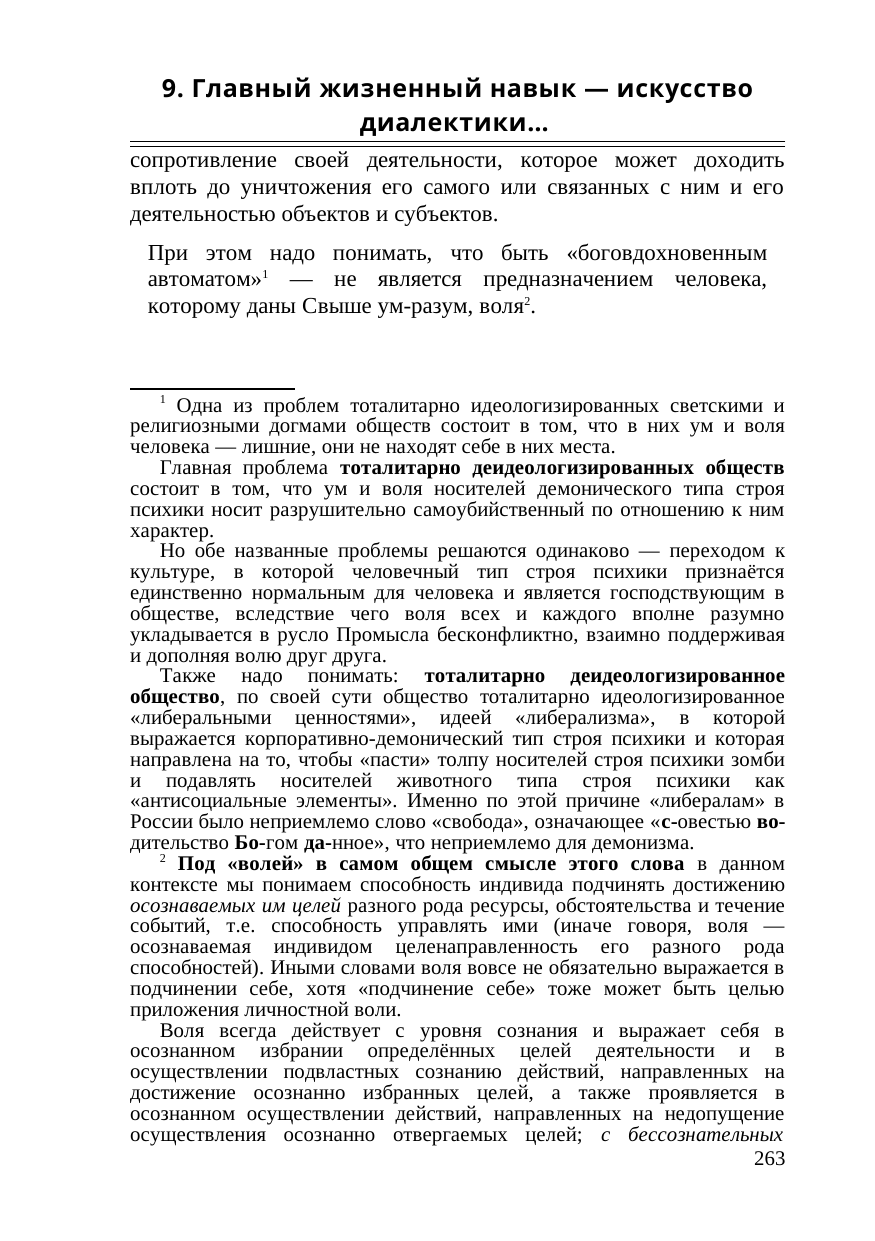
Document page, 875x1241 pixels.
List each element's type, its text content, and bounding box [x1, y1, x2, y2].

text При этом надо понимать, что быть «боговдохновенным автоматом» — не является предназначением человека, которому даны Свыше ум-разум, воля. [148, 238, 768, 318]
text Также надо понимать: тоталитарно деидеологизированное общество, по своей сути общество тоталитарно идеологизированное «либе­раль­ными ценностями», идеей «либерализма», в которой выражается корпоративно-демонический тип строя психики и которая направлена на то, чтобы «пасти» толпу носителей строя психики зомби и подавлять носителей животного типа строя психики как «антисоциальные элементы». Именно по этой причине «либералам» в России было неприемлемо слово «свобода», означающее «c-овестью во-дительство Бо-гом да-нное», что неприемлемо для демонизма. [130, 666, 785, 854]
text Одна из проблем тоталитарно идеологизированных светскими и религиозными догмами обществ состоит в том, что в них ум и воля человека — лишние, они не находят себе в них места. [130, 395, 785, 458]
text Главная проблема тоталитарно деидеологизированных обществ состоит в том, что ум и воля носителей демонического типа строя психики носит разрушительно самоубийственный по отношению к ним характер. [130, 458, 785, 541]
text Под «волей» в самом общем смысле этого слова в данном контексте мы понимаем способность индивида подчинять достижению осознаваемых им целей разного рода ресурсы, обстоятельства и течение событий, т.е. способность управлять ими (иначе говоря, воля — осознаваемая индивидом целенаправленность его разного рода способностей). Иными словами воля вовсе не обязательно выражается в подчинении себе, хотя «подчинение себе» тоже может быть целью приложения личностной воли. [130, 854, 785, 1020]
text сопротивление своей деятельности, которое может доходить вплоть до уничтожения его самого или связанных с ним и его деятельностью объектов и субъектов. [130, 147, 785, 226]
text Но обе названные проблемы решаются одинаково — переходом к культуре, в которой человечный тип строя психики признаётся единственно нормальным для человека и является господствующим в обществе, вследствие чего воля всех и каждого вполне разумно укладывается в русло Промысла бесконфликтно, взаимно поддерживая и дополняя волю друг друга. [130, 541, 785, 666]
text Воля всегда действует с уровня сознания и выражает себя в осознанном избрании определённых целей деятельности и в осуществлении подвластных сознанию действий, направленных на достижение осознанно избранных целей, а также проявляется в осознанном осуществлении действий, направленных на недопущение осуществления осознанно отвергаемых целей; с бессознательных [130, 1020, 785, 1145]
